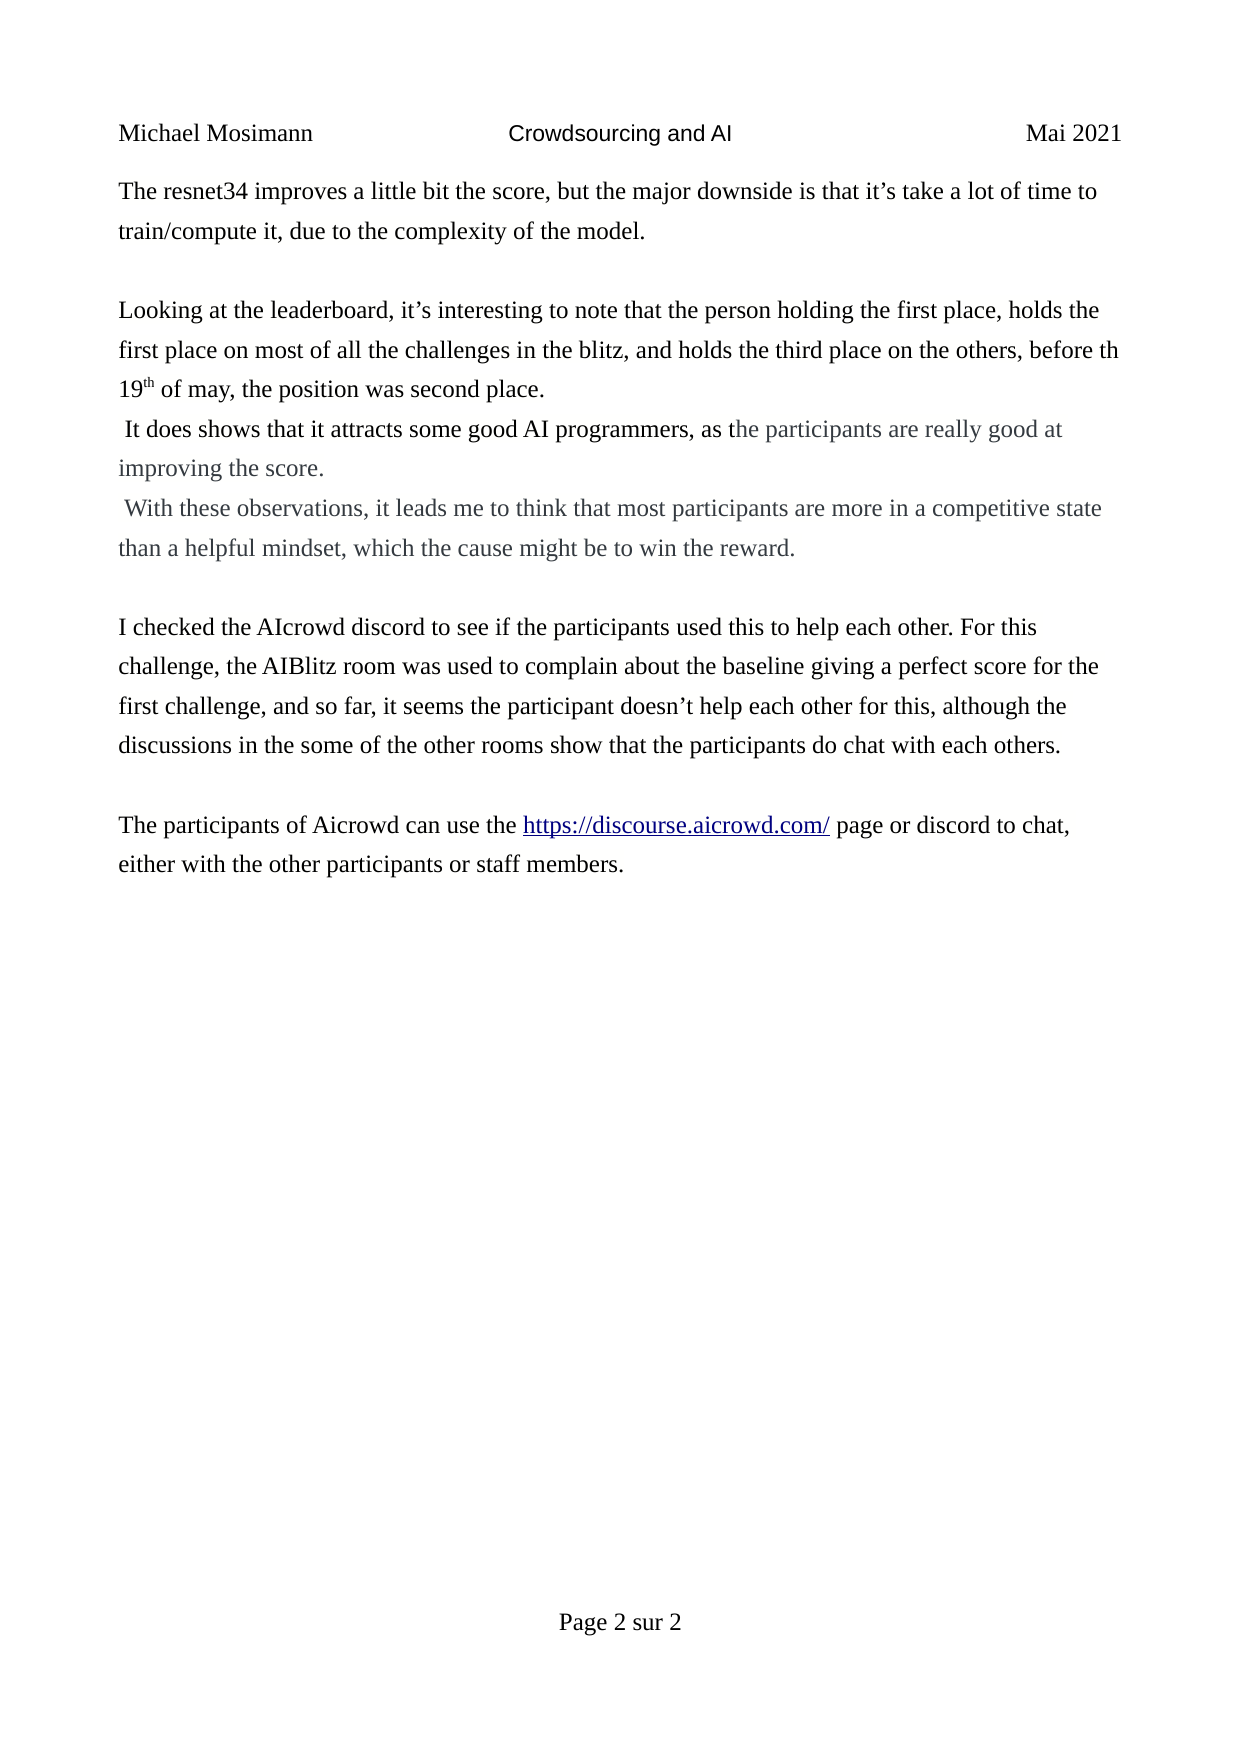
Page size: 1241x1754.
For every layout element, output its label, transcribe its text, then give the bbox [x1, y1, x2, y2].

text With these observations, it leads me to think that most participants are more in a competitive state than a helpful mindset, which the cause might be to win the reward. [118, 493, 1122, 561]
text Looking at the leaderboard, it’s interesting to note that the person holding the first place, holds the first place on most of all the challenges in the blitz, and holds the third place on the others, before th 19th of may, the position was second place. [118, 295, 1122, 403]
text I checked the AIcrowd discord to see if the participants used this to help each other. For this challenge, the AIBlitz room was used to complain about the baseline giving a perfect score for the first challenge, and so far, it seems the participant doesn’t help each other for this, although the discussions in the some of the other rooms show that the participants do chat with each others. [118, 612, 1122, 759]
text It does shows that it attracts some good AI programmers, as the participants are really good at improving the score. [118, 414, 1122, 482]
text The resnet34 improves a little bit the score, but the major downside is that it’s take a lot of time to train/compute it, due to the complexity of the model. [118, 176, 1122, 245]
text The participants of Aicrowd can use the https://discourse.aicrowd.com/ page or discord to chat, either with the other participants or staff members. [118, 810, 1122, 878]
